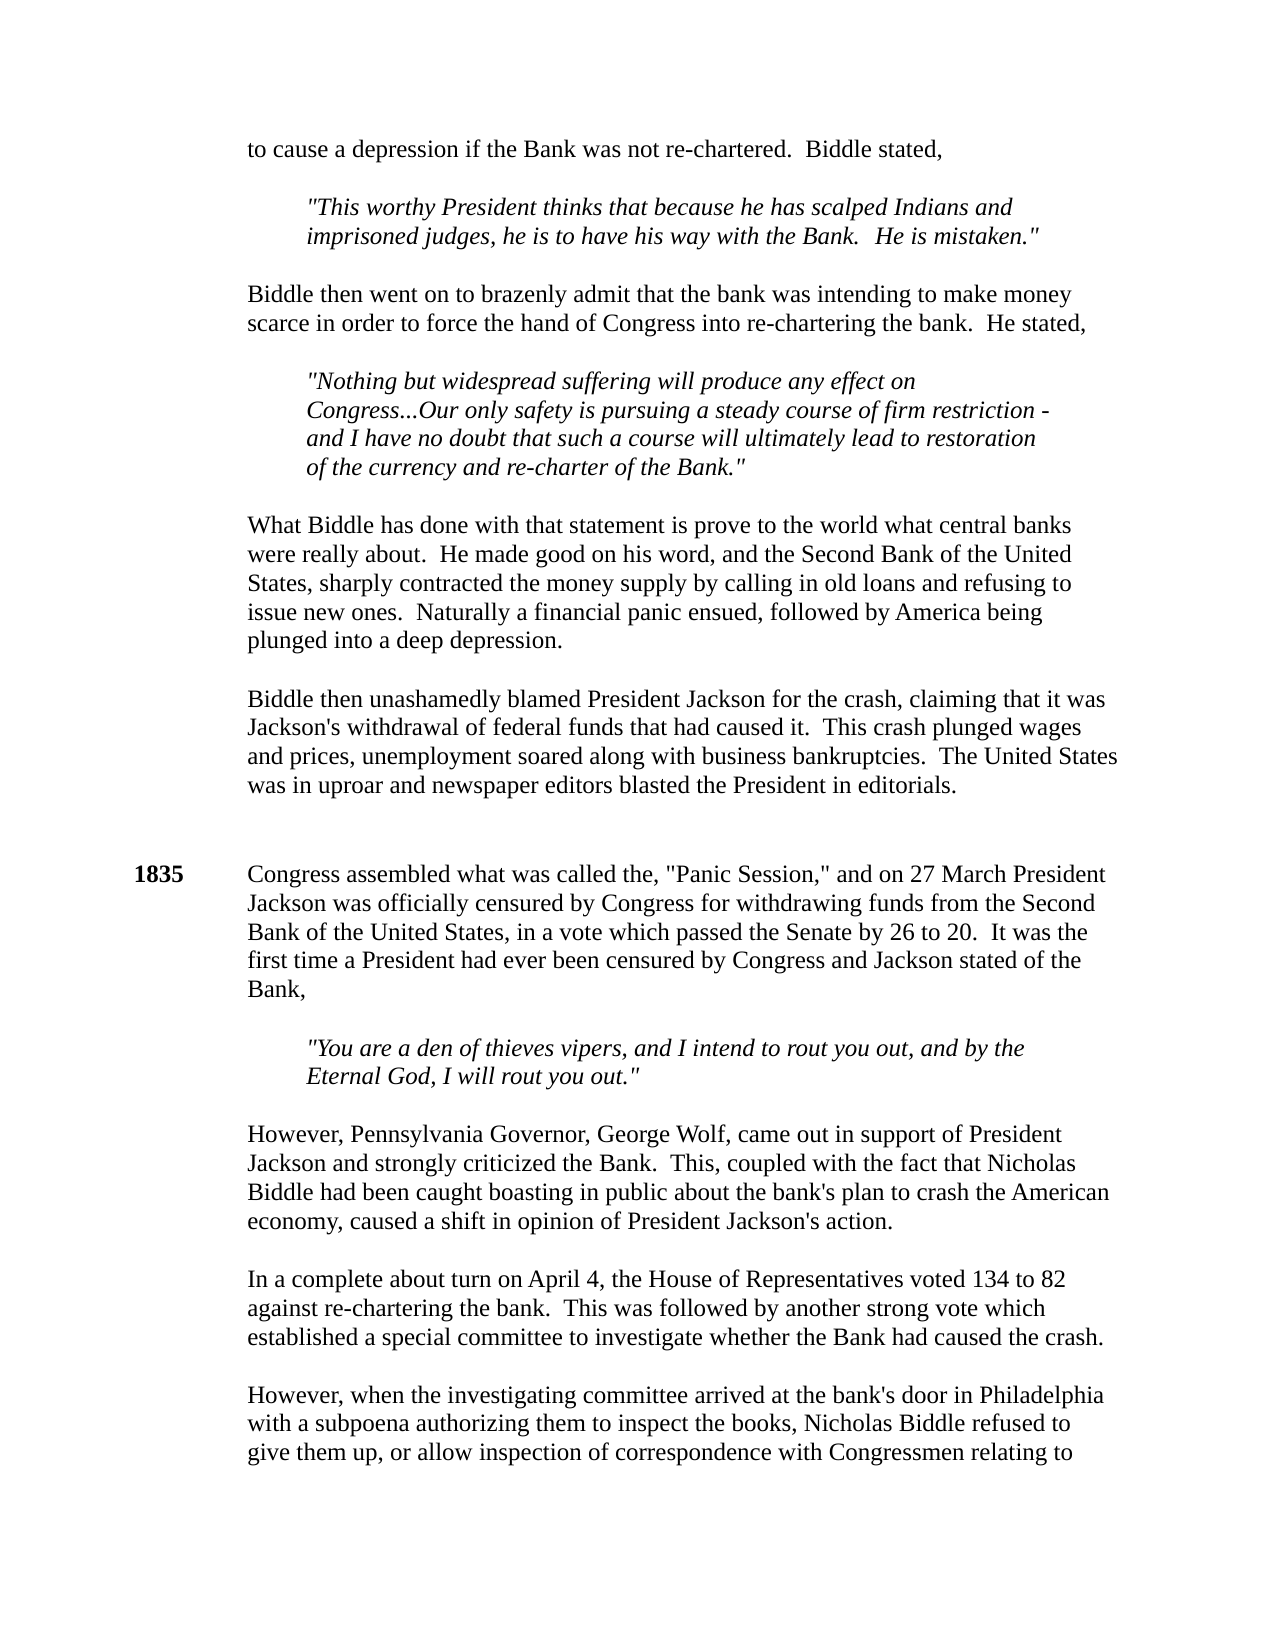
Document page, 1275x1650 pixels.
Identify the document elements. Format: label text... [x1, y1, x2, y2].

table_cell to cause a depression if the Bank was not re-chartered. Biddle stated, "This worthy President thinks that because he has scalped Indians and imprisoned judges, he is to have his way with the Bank. He is mistaken." Biddle then went on to brazenly admit that the bank was intending to make money scarce in order to force the hand of Congress into re-chartering the bank. He stated, "Nothing but widespread suffering will produce any effect on Congress...Our only safety is pursuing a steady course of firm restriction - and I have no doubt that such a course will ultimately lead to restoration of the currency and re-charter of the Bank." What Biddle has done with that statement is prove to the world what central banks were really about. He made good on his word, and the Second Bank of the United States, sharply contracted the money supply by calling in old loans and refusing to issue new ones. Naturally a financial panic ensued, followed by America being plunged into a deep depression. Biddle then unashamedly blamed President Jackson for the crash, claiming that it was Jackson's withdrawal of federal funds that had caused it. This crash plunged wages and prices, unemployment soared along with business bankruptcies. The United States was in uproar and newspaper editors blasted the President in editorials. [231, 118, 1134, 844]
table_cell [118, 118, 231, 844]
table_cell 1835 [118, 844, 231, 1482]
table_cell Congress assembled what was called the, "Panic Session," and on 27 March President Jackson was officially censured by Congress for withdrawing funds from the Second Bank of the United States, in a vote which passed the Senate by 26 to 20. It was the first time a President had ever been censured by Congress and Jackson stated of the Bank, "You are a den of thieves vipers, and I intend to rout you out, and by the Eternal God, I will rout you out." However, Pennsylvania Governor, George Wolf, came out in support of President Jackson and strongly criticized the Bank. This, coupled with the fact that Nicholas Biddle had been caught boasting in public about the bank's plan to crash the American economy, caused a shift in opinion of President Jackson's action. In a complete about turn on April 4, the House of Representatives voted 134 to 82 against re-chartering the bank. This was followed by another strong vote which established a special committee to investigate whether the Bank had caused the crash. However, when the investigating committee arrived at the bank's door in Philadelphia with a subpoena authorizing them to inspect the books, Nicholas Biddle refused to give them up, or allow inspection of correspondence with Congressmen relating to [231, 844, 1134, 1482]
